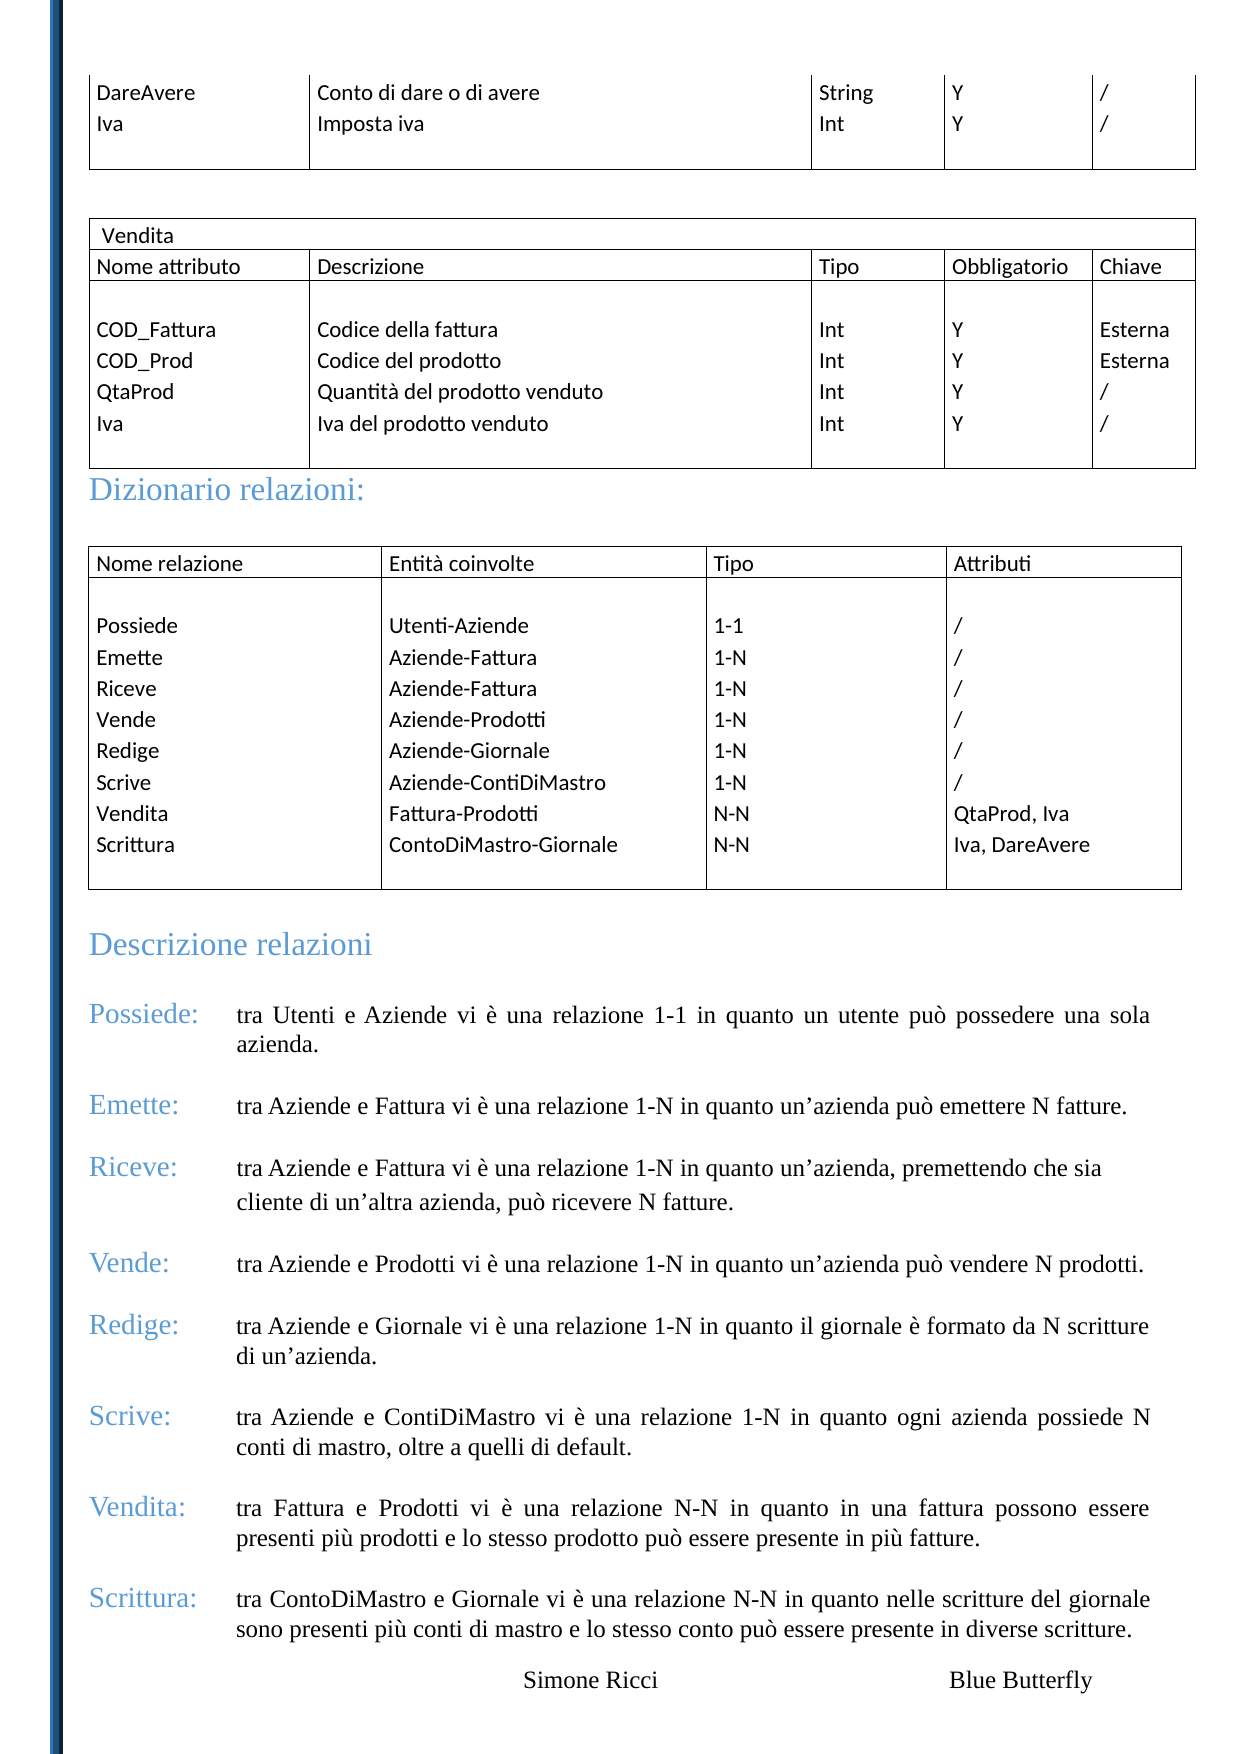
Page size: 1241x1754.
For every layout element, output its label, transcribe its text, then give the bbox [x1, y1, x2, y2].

table_cell [812, 219, 944, 249]
table_cell [1093, 138, 1195, 169]
table_cell Int [812, 374, 944, 405]
table_header Attributi [947, 547, 1181, 577]
table_cell Iva del prodotto venduto [310, 405, 811, 437]
table_cell 1-N [707, 702, 946, 733]
table_cell [382, 858, 706, 889]
table_cell Tipo [812, 250, 944, 280]
table_cell Y [945, 405, 1092, 437]
table_cell Vende [89, 702, 381, 733]
table_header Entità coinvolte [382, 547, 706, 577]
table_cell 1-1 [707, 608, 946, 639]
table_cell [90, 281, 309, 312]
text Riceve: tra Aziende e Fattura vi è una relazione 1-N in quanto un’azienda, premettendo che sia [89, 1149, 1151, 1183]
table_cell Vendita [89, 796, 381, 827]
table_cell Y [945, 75, 1092, 106]
table_cell Utenti-Aziende [382, 608, 706, 639]
table_cell Iva [90, 106, 309, 137]
table_cell 1-N [707, 671, 946, 702]
table_cell Emette [89, 639, 381, 671]
table_cell [310, 138, 811, 169]
table_cell [812, 170, 944, 218]
table_cell [945, 437, 1092, 468]
table_cell [310, 281, 811, 312]
text Scrittura: tra ContoDiMastro e Giornale vi è una relazione N-N in quanto nelle scritture del giornale sono presenti più conti di mastro e lo stesso conto può essere presente in diverse scritture. [89, 1580, 1151, 1643]
table_cell / [947, 608, 1181, 639]
table_cell COD_Fattura [90, 312, 309, 343]
table_cell Int [812, 405, 944, 437]
table_cell [812, 281, 944, 312]
table_cell Y [945, 374, 1092, 405]
table_cell ContoDiMastro-Giornale [382, 827, 706, 858]
table_cell Y [945, 343, 1092, 374]
table_cell / [1093, 374, 1195, 405]
table_header Nome relazione [89, 547, 381, 577]
text Vende: tra Aziende e Prodotti vi è una relazione 1-N in quanto un’azienda può vendere N prodotti. [89, 1245, 1151, 1278]
table_cell COD_Prod [90, 343, 309, 374]
table_cell [945, 219, 1092, 249]
table_cell Int [812, 106, 944, 137]
text cliente di un’altra azienda, può ricevere N fatture. [89, 1183, 1151, 1216]
table_cell Imposta iva [310, 106, 811, 137]
table_cell Aziende-Fattura [382, 671, 706, 702]
table_cell Aziende-ContiDiMastro [382, 764, 706, 796]
table_cell [945, 138, 1092, 169]
table_cell [812, 437, 944, 468]
table_cell Esterna [1093, 312, 1195, 343]
table_cell Codice della fattura [310, 312, 811, 343]
table_cell [707, 858, 946, 889]
table_cell [89, 858, 381, 889]
table_cell 1-N [707, 764, 946, 796]
table_cell Iva [90, 405, 309, 437]
table_cell [947, 858, 1181, 889]
table_cell [945, 170, 1092, 218]
table_cell [707, 578, 946, 608]
text Descrizione relazioni [89, 924, 1151, 962]
table_cell Redige [89, 733, 381, 764]
text Vendita: tra Fattura e Prodotti vi è una relazione N-N in quanto in una fattura possono essere presenti più prodotti e lo stesso prodotto può essere presente in più fatture. [89, 1489, 1151, 1552]
table_cell Descrizione [310, 250, 811, 280]
text Possiede: tra Utenti e Aziende vi è una relazione 1-1 in quanto un utente può possedere una sola azienda. [89, 996, 1151, 1058]
table_cell String [812, 75, 944, 106]
table_cell N-N [707, 827, 946, 858]
table_cell Scrive [89, 764, 381, 796]
text Dizionario relazioni: [89, 469, 1151, 507]
table_cell / [1093, 106, 1195, 137]
table_cell [310, 219, 812, 249]
table_header Tipo [707, 547, 946, 577]
table_cell Chiave [1093, 250, 1195, 280]
table_cell [945, 281, 1092, 312]
table_cell [310, 437, 811, 468]
table_cell [90, 437, 309, 468]
table_cell N-N [707, 796, 946, 827]
table_cell Y [945, 312, 1092, 343]
table_cell Possiede [89, 608, 381, 639]
table_cell Vendita [90, 219, 310, 249]
table_cell / [947, 702, 1181, 733]
table_cell [1093, 281, 1195, 312]
table_cell [310, 170, 812, 218]
table_cell Nome attributo [90, 250, 309, 280]
table_cell / [947, 639, 1181, 671]
table_cell [89, 170, 310, 218]
table_cell [1092, 219, 1195, 249]
table_cell Obbligatorio [945, 250, 1092, 280]
table_cell Aziende-Giornale [382, 733, 706, 764]
table_cell / [947, 764, 1181, 796]
table_cell [89, 578, 381, 608]
table_cell [812, 138, 944, 169]
table_cell [1093, 437, 1195, 468]
table_cell Aziende-Fattura [382, 639, 706, 671]
table_cell Esterna [1093, 343, 1195, 374]
table_cell Iva, DareAvere [947, 827, 1181, 858]
table_cell / [1093, 75, 1195, 106]
text Emette: tra Aziende e Fattura vi è una relazione 1-N in quanto un’azienda può emettere N fatture. [89, 1087, 1151, 1120]
text Scrive: tra Aziende e ContiDiMastro vi è una relazione 1-N in quanto ogni azienda possiede N conti di mastro, oltre a quelli di default. [89, 1398, 1151, 1461]
table_cell Conto di dare o di avere [310, 75, 811, 106]
table_cell Y [945, 106, 1092, 137]
table_cell / [947, 671, 1181, 702]
table_cell Riceve [89, 671, 381, 702]
table_cell Fattura-Prodotti [382, 796, 706, 827]
table_cell / [1093, 405, 1195, 437]
table_cell DareAvere [90, 75, 309, 106]
table_cell / [947, 733, 1181, 764]
table_cell Int [812, 312, 944, 343]
table_cell QtaProd, Iva [947, 796, 1181, 827]
table_cell QtaProd [90, 374, 309, 405]
table_cell [947, 578, 1181, 608]
table_cell [90, 138, 309, 169]
table_cell Aziende-Prodotti [382, 702, 706, 733]
table_cell Codice del prodotto [310, 343, 811, 374]
table_cell 1-N [707, 639, 946, 671]
table_cell 1-N [707, 733, 946, 764]
table_cell Scrittura [89, 827, 381, 858]
text Redige: tra Aziende e Giornale vi è una relazione 1-N in quanto il giornale è formato da N scritture di un’azienda. [89, 1307, 1151, 1369]
table_cell Int [812, 343, 944, 374]
table_cell Quantità del prodotto venduto [310, 374, 811, 405]
table_cell [1092, 170, 1196, 218]
table_cell [382, 578, 706, 608]
